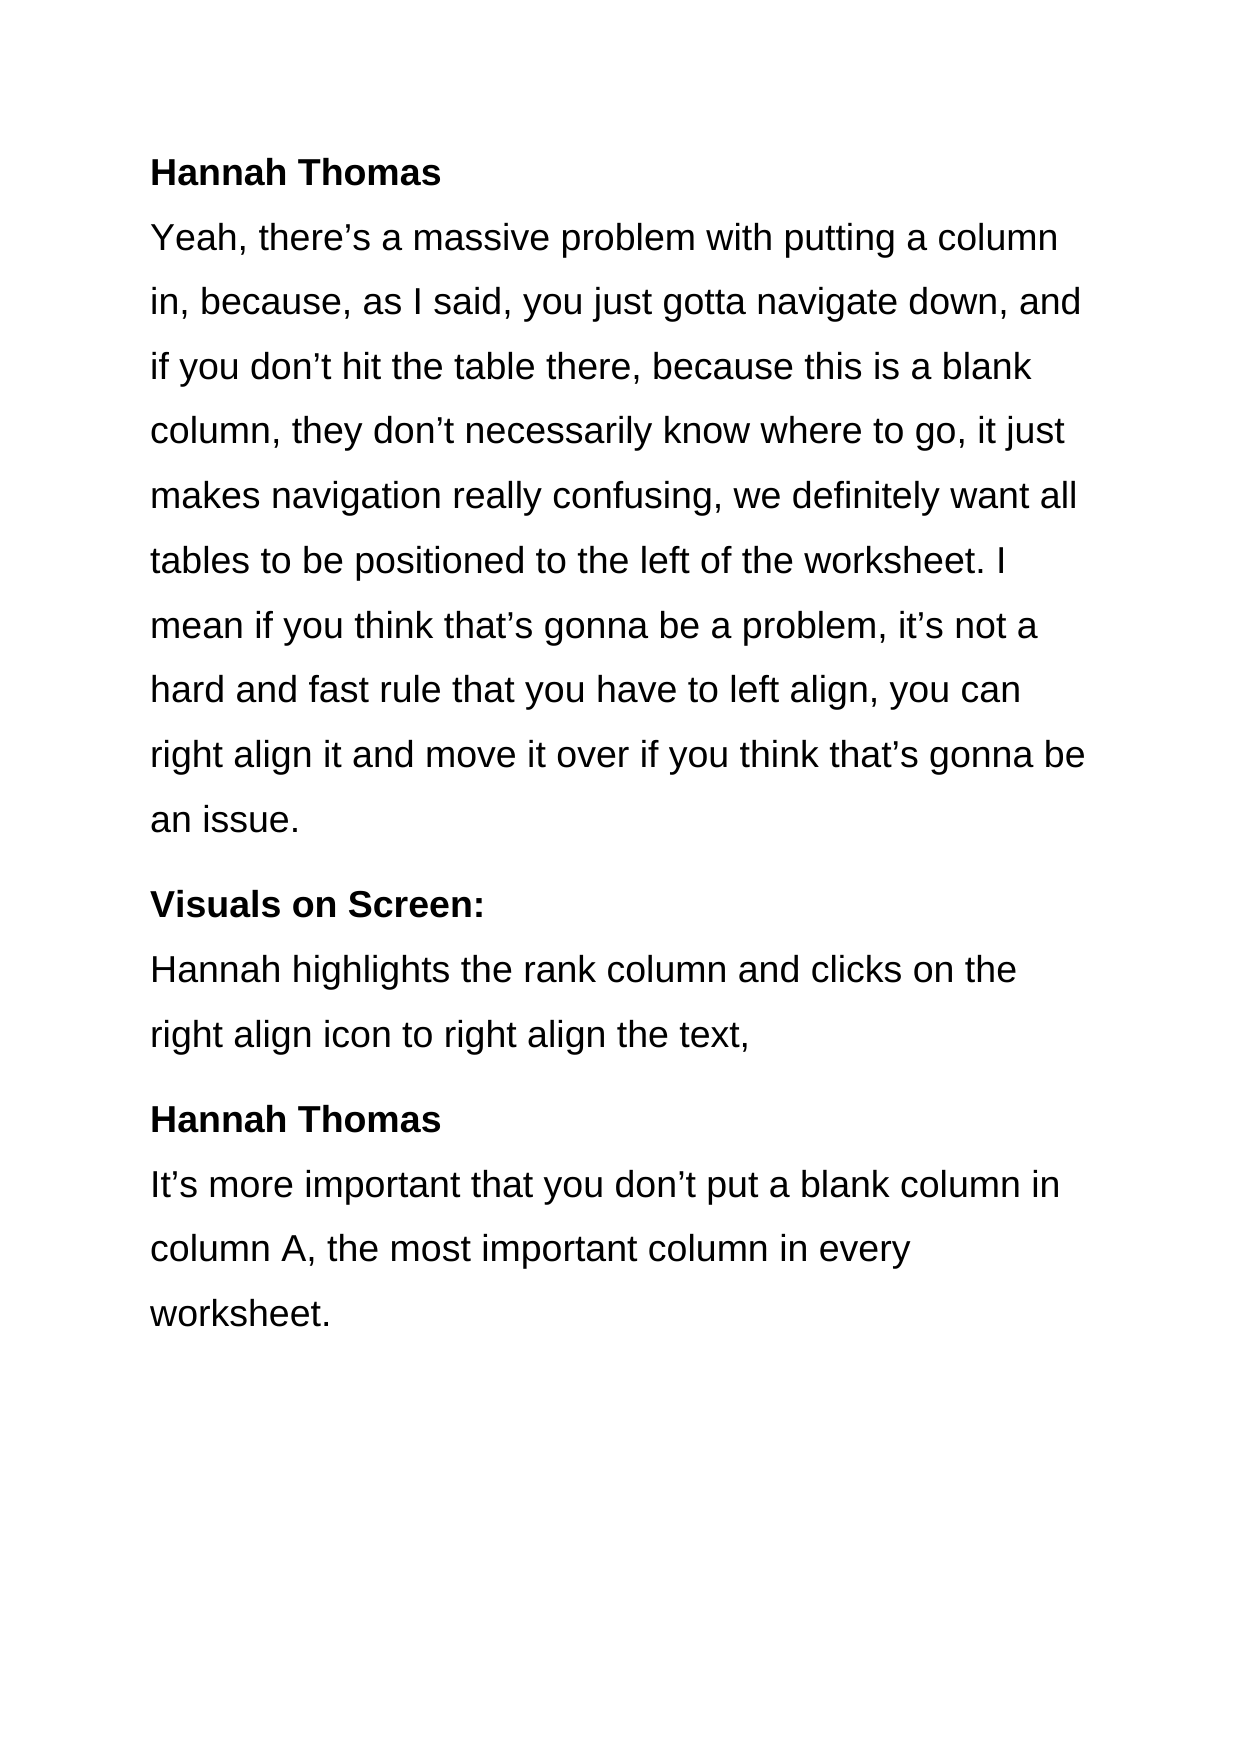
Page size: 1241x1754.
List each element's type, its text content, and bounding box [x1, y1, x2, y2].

text Yeah, there’s a massive problem with putting a column in, because, as I said, you just gotta navigate down, and if you don’t hit the table there, because this is a blank column, they don’t necessarily know where to go, it just makes navigation really confusing, we definitely want all tables to be positioned to the left of the worksheet. I mean if you think that’s gonna be a problem, it’s not a hard and fast rule that you have to left align, you can right align it and move it over if you think that’s gonna be an issue. [150, 215, 1090, 840]
subtitle Visuals on Screen: [150, 882, 1090, 926]
text Hannah highlights the rank column and clicks on the right align icon to right align the text, [150, 947, 1090, 1055]
text It’s more important that you don’t put a blank column in column A, the most important column in every worksheet. [150, 1162, 1090, 1334]
subtitle Hannah Thomas [150, 150, 1090, 193]
subtitle Hannah Thomas [150, 1097, 1090, 1140]
